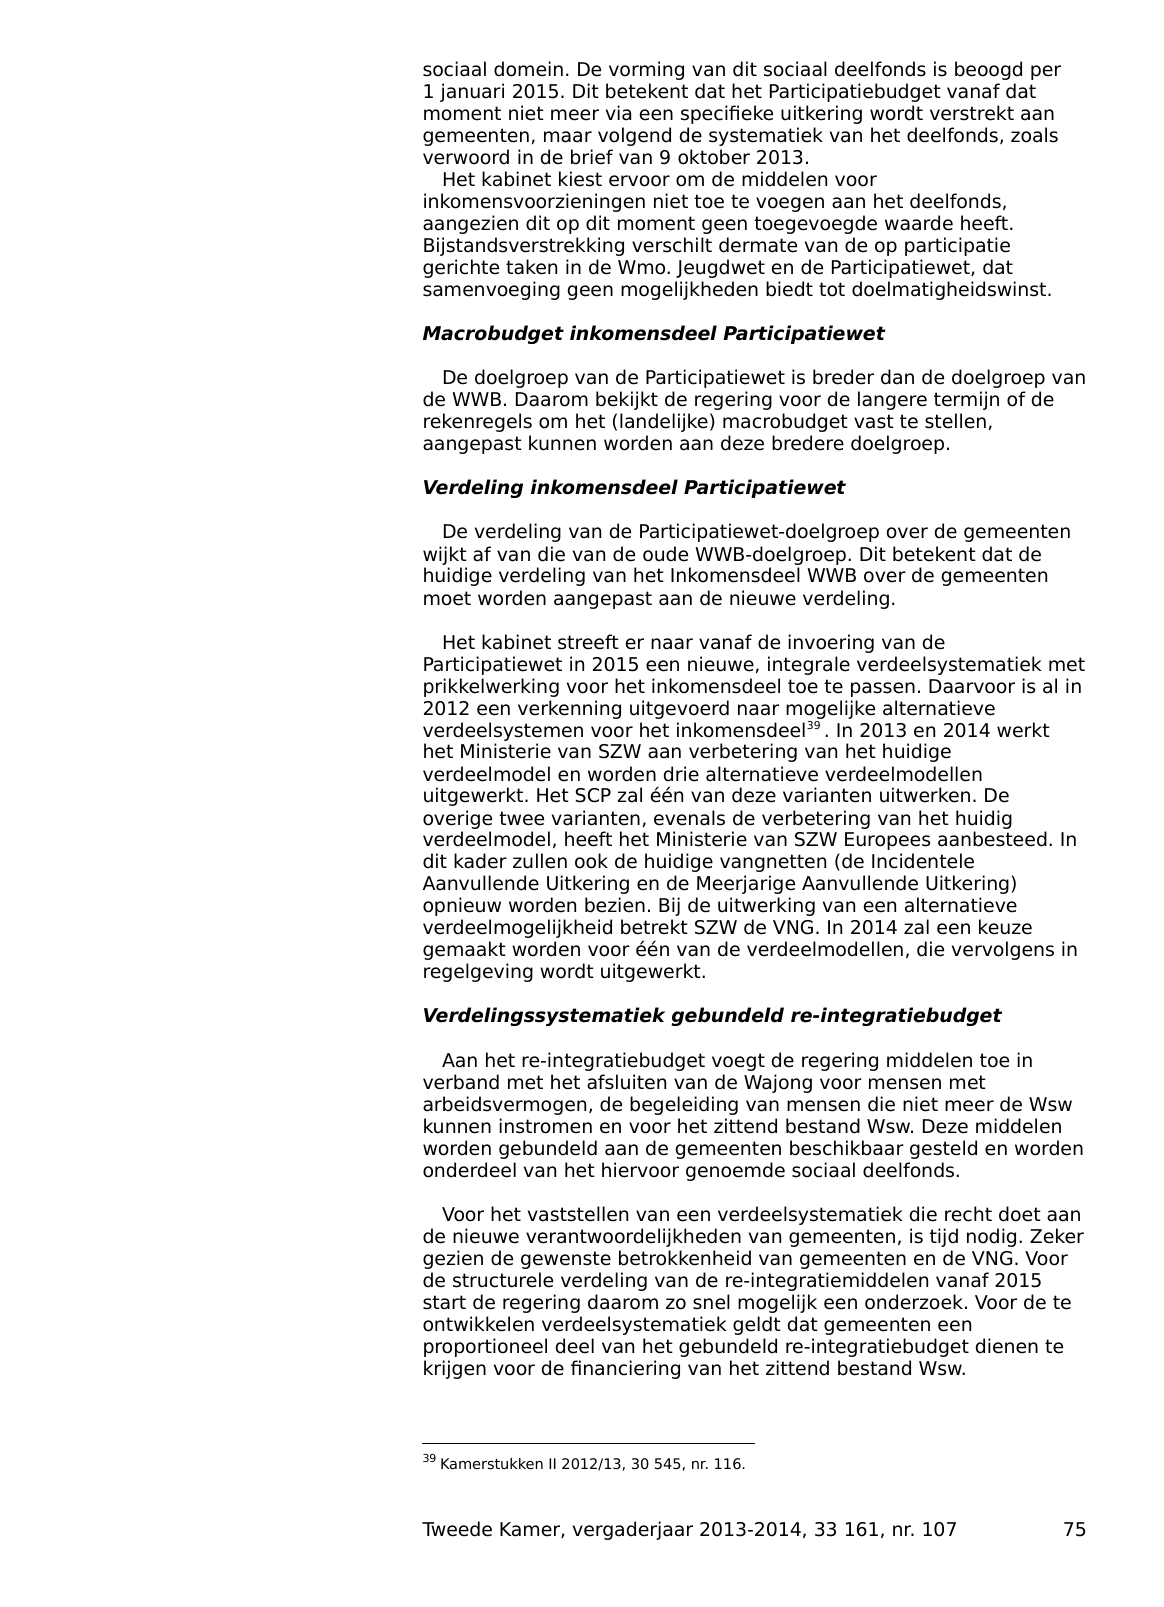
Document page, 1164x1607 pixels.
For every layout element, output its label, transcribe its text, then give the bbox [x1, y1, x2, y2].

text De doelgroep van de Participatiewet is breder dan de doelgroep van de WWB. Daarom bekijkt de regering voor de langere termijn of de rekenregels om het (landelijke) macrobudget vast te stellen, aangepast kunnen worden aan deze bredere doelgroep. [422, 367, 1087, 455]
text Aan het re-integratiebudget voegt de regering middelen toe in verband met het afsluiten van de Wajong voor mensen met arbeidsvermogen, de begeleiding van mensen die niet meer de Wsw kunnen instromen en voor het zittend bestand Wsw. Deze middelen worden gebundeld aan de gemeenten beschikbaar gesteld en worden onderdeel van het hiervoor genoemde sociaal deelfonds. [422, 1049, 1087, 1181]
subtitle Verdelingssystematiek gebundeld re-integratiebudget [422, 1005, 1087, 1027]
text Het kabinet streeft er naar vanaf de invoering van de Participatiewet in 2015 een nieuwe, integrale verdeelsystematiek met prikkelwerking voor het inkomensdeel toe te passen. Daarvoor is al in 2012 een verkenning uitgevoerd naar mogelijke alternatieve verdeelsystemen voor het inkomensdeel. In 2013 en 2014 werkt het Ministerie van SZW aan verbetering van het huidige verdeelmodel en worden drie alternatieve verdeelmodellen uitgewerkt. Het SCP zal één van deze varianten uitwerken. De overige twee varianten, evenals de verbetering van het huidig verdeelmodel, heeft het Ministerie van SZW Europees aanbesteed. In dit kader zullen ook de huidige vangnetten (de Incidentele Aanvullende Uitkering en de Meerjarige Aanvullende Uitkering) opnieuw worden bezien. Bij de uitwerking van een alternatieve verdeelmogelijkheid betrekt SZW de VNG. In 2014 zal een keuze gemaakt worden voor één van de verdeelmodellen, die vervolgens in regelgeving wordt uitgewerkt. [422, 632, 1087, 983]
text Voor het vaststellen van een verdeelsystematiek die recht doet aan de nieuwe verantwoordelijkheden van gemeenten, is tijd nodig. Zeker gezien de gewenste betrokkenheid van gemeenten en de VNG. Voor de structurele verdeling van de re-integratiemiddelen vanaf 2015 start de regering daarom zo snel mogelijk een onderzoek. Voor de te ontwikkelen verdeelsystematiek geldt dat gemeenten een proportioneel deel van het gebundeld re-integratiebudget dienen te krijgen voor de financiering van het zittend bestand Wsw. [422, 1204, 1087, 1379]
text De verdeling van de Participatiewet-doelgroep over de gemeenten wijkt af van die van de oude WWB-doelgroep. Dit betekent dat de huidige verdeling van het Inkomensdeel WWB over de gemeenten moet worden aangepast aan de nieuwe verdeling. [422, 521, 1087, 609]
text sociaal domein. De vorming van dit sociaal deelfonds is beoogd per 1 januari 2015. Dit betekent dat het Participatiebudget vanaf dat moment niet meer via een specifieke uitkering wordt verstrekt aan gemeenten, maar volgend de systematiek van het deelfonds, zoals verwoord in de brief van 9 oktober 2013. [422, 59, 1087, 169]
subtitle Verdeling inkomensdeel Participatiewet [422, 477, 1087, 499]
text Kamerstukken II 2012/13, 30 545, nr. 116. [422, 1452, 1087, 1474]
text Het kabinet kiest ervoor om de middelen voor inkomensvoorzieningen niet toe te voegen aan het deelfonds, aangezien dit op dit moment geen toegevoegde waarde heeft. Bijstandsverstrekking verschilt dermate van de op participatie gerichte taken in de Wmo. Jeugdwet en de Participatiewet, dat samenvoeging geen mogelijkheden biedt tot doelmatigheidswinst. [422, 169, 1087, 301]
subtitle Macrobudget inkomensdeel Participatiewet [422, 323, 1087, 345]
